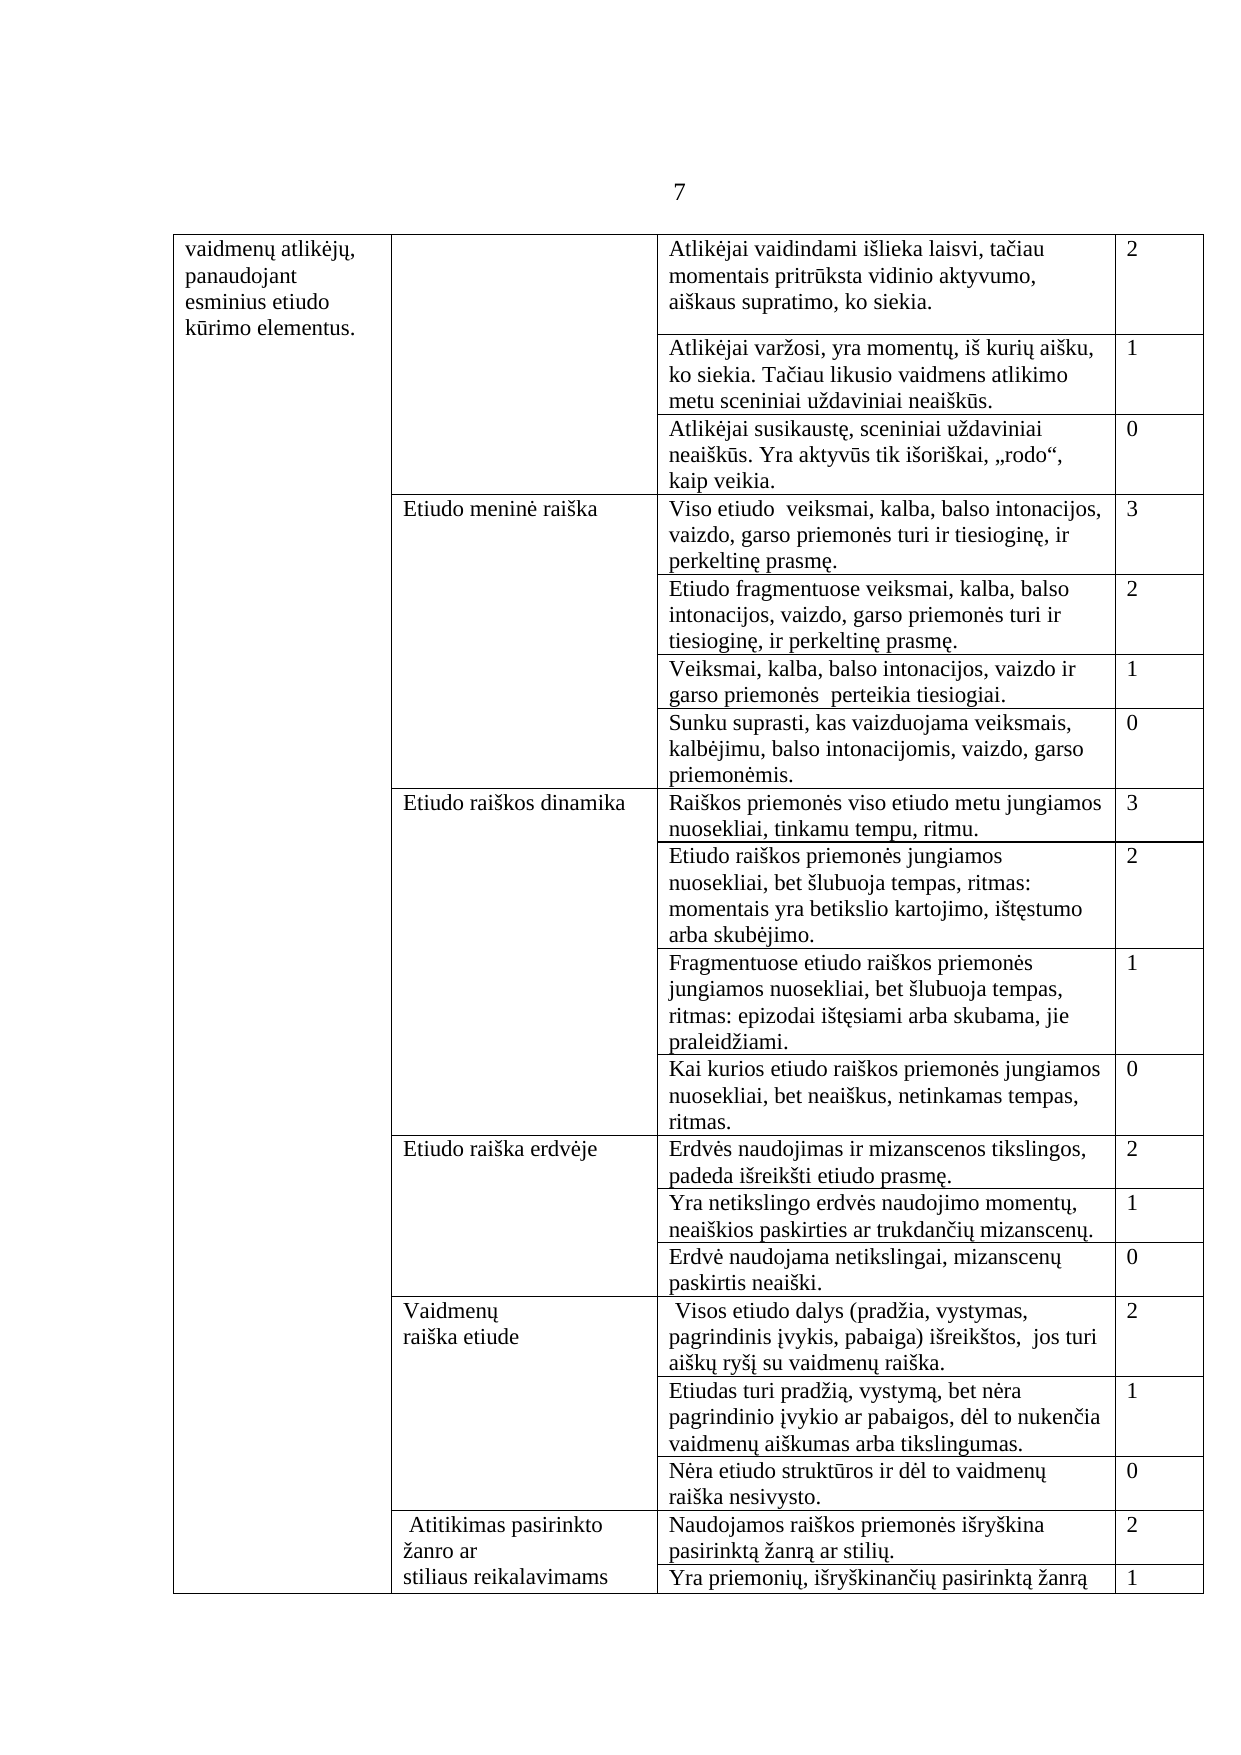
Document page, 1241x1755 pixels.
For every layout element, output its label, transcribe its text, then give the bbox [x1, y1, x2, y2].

table_cell 2 [1116, 843, 1203, 948]
table_cell 1 [1116, 1565, 1203, 1592]
table_cell Kai kurios etiudo raiškos priemonės jungiamos nuosekliai, bet neaiškus, netinkamas tempas, ritmas. [658, 1055, 1115, 1134]
table_cell 3 [1116, 789, 1203, 841]
table_cell Raiškos priemonės viso etiudo metu jungiamos nuosekliai, tinkamu tempu, ritmu. [658, 789, 1115, 841]
table_cell Naudojamos raiškos priemonės išryškina pasirinktą žanrą ar stilių. [658, 1511, 1115, 1563]
table_cell 0 [1116, 709, 1203, 788]
table_cell [392, 235, 657, 494]
table_cell Etiudo raiškos dinamika [392, 789, 657, 1134]
table_cell Etiudo raiška erdvėje [392, 1136, 657, 1296]
table_cell Veiksmai, kalba, balso intonacijos, vaizdo ir garso priemonės perteikia tiesiogiai. [658, 655, 1115, 708]
table_cell 1 [1116, 1377, 1203, 1456]
table_cell 2 [1116, 1511, 1203, 1563]
table_cell Atlikėjai varžosi, yra momentų, iš kurių aišku, ko siekia. Tačiau likusio vaidmens atlikimo metu sceniniai uždaviniai neaiškūs. [658, 335, 1115, 413]
table_cell Etiudo meninė raiška [392, 495, 657, 788]
table_cell 2 [1116, 235, 1203, 333]
table_cell Visos etiudo dalys (pradžia, vystymas, pagrindinis įvykis, pabaiga) išreikštos, jos turi aiškų ryšį su vaidmenų raiška. [658, 1297, 1115, 1376]
table_cell Etiudas turi pradžią, vystymą, bet nėra pagrindinio įvykio ar pabaigos, dėl to nukenčia vaidmenų aiškumas arba tikslingumas. [658, 1377, 1115, 1456]
table_cell Erdvė naudojama netikslingai, mizanscenų paskirtis neaiški. [658, 1243, 1115, 1296]
table_cell 2 [1116, 575, 1203, 654]
table_cell Yra priemonių, išryškinančių pasirinktą žanrą [658, 1565, 1115, 1592]
table_cell 1 [1116, 1189, 1203, 1242]
table_cell 2 [1116, 1297, 1203, 1376]
table_cell Sunku suprasti, kas vaizduojama veiksmais, kalbėjimu, balso intonacijomis, vaizdo, garso priemonėmis. [658, 709, 1115, 788]
table_cell 0 [1116, 1055, 1203, 1134]
table_cell 0 [1116, 1243, 1203, 1296]
table_cell Atitikimas pasirinkto žanro ar stiliaus reikalavimams [392, 1511, 657, 1592]
table_cell 0 [1116, 415, 1203, 494]
table_cell Erdvės naudojimas ir mizanscenos tikslingos, padeda išreikšti etiudo prasmę. [658, 1136, 1115, 1188]
table_cell Etiudo raiškos priemonės jungiamos nuosekliai, bet šlubuoja tempas, ritmas: momentais yra betikslio kartojimo, ištęstumo arba skubėjimo. [658, 843, 1115, 948]
table_cell vaidmenų atlikėjų, panaudojant esminius etiudo kūrimo elementus. [174, 235, 391, 1592]
table_cell Atlikėjai susikaustę, sceniniai uždaviniai neaiškūs. Yra aktyvūs tik išoriškai, „rodo“, kaip veikia. [658, 415, 1115, 494]
table_cell Vaidmenų raiška etiude [392, 1297, 657, 1510]
table_cell 0 [1116, 1457, 1203, 1510]
table_cell Yra netikslingo erdvės naudojimo momentų, neaiškios paskirties ar trukdančių mizanscenų. [658, 1189, 1115, 1242]
table_cell 1 [1116, 655, 1203, 708]
table_cell Nėra etiudo struktūros ir dėl to vaidmenų raiška nesivysto. [658, 1457, 1115, 1510]
table_cell Fragmentuose etiudo raiškos priemonės jungiamos nuosekliai, bet šlubuoja tempas, ritmas: epizodai ištęsiami arba skubama, jie praleidžiami. [658, 949, 1115, 1054]
table_cell 1 [1116, 949, 1203, 1054]
table_cell 3 [1116, 495, 1203, 574]
table_cell 2 [1116, 1136, 1203, 1188]
table_cell Viso etiudo veiksmai, kalba, balso intonacijos, vaizdo, garso priemonės turi ir tiesioginę, ir perkeltinę prasmę. [658, 495, 1115, 574]
table_cell Etiudo fragmentuose veiksmai, kalba, balso intonacijos, vaizdo, garso priemonės turi ir tiesioginę, ir perkeltinę prasmę. [658, 575, 1115, 654]
table_cell 1 [1116, 335, 1203, 413]
table_cell Atlikėjai vaidindami išlieka laisvi, tačiau momentais pritrūksta vidinio aktyvumo, aiškaus supratimo, ko siekia. [658, 235, 1115, 333]
